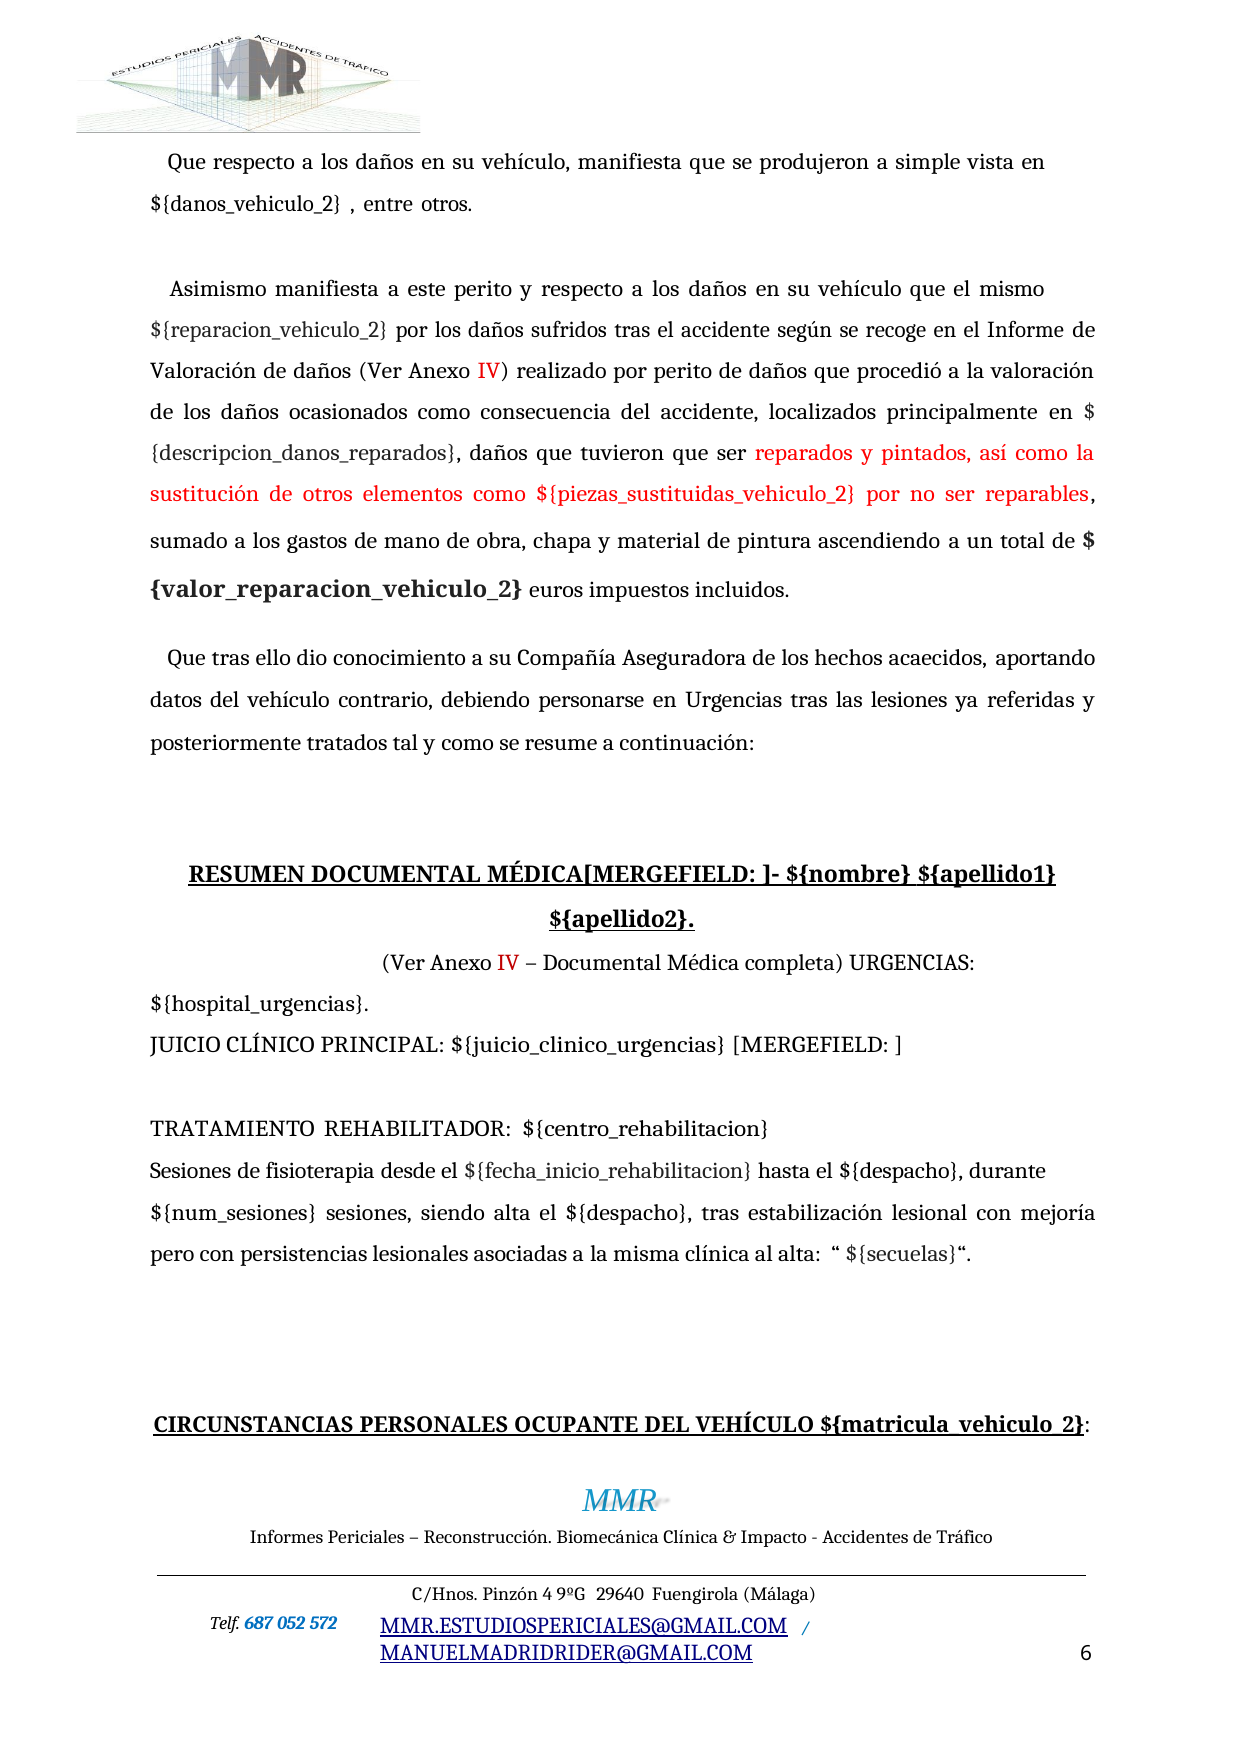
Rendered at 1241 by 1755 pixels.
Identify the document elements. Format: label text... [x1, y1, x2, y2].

text ${danos_vehiculo_2} , entre otros. [150, 191, 1152, 217]
text CIRCUNSTANCIAS PERSONALES OCUPANTE DEL VEHÍCULO ${matricula_vehiculo_2}: [134, 1409, 1109, 1439]
text ${apellido2}. [134, 901, 1110, 935]
text RESUMEN DOCUMENTAL MÉDICA[MERGEFIELD: ]- ${nombre} ${apellido1} [134, 856, 1109, 890]
text (Ver Anexo IV – Documental Médica completa) URGENCIAS: ${hospital_urgencias}. [150, 950, 986, 1017]
text Sesiones de fisioterapia desde el ${fecha_inicio_rehabilitacion} hasta el ${despacho}, durante [150, 1158, 1152, 1184]
text TRATAMIENTO REHABILITADOR: ${centro_rehabilitacion} [150, 1116, 1152, 1143]
text ${reparacion_vehiculo_2} por los daños sufridos tras el accidente según se recoge en el Informe de Valoración de daños (Ver Anexo IV) realizado por perito de daños que procedió a la valoración de los daños ocasionados como consecuencia del accidente, localizados principalmente en ${descripcion_danos_reparados}, daños que tuvieron que ser reparados y pintados, así como la sustitución de otros elementos como ${piezas_sustituidas_vehiculo_2} por no ser reparables, sumado a los gastos de mano de obra, chapa y material de pintura ascendiendo a un total de ${valor_reparacion_vehiculo_2} euros impuestos incluidos. [150, 317, 1095, 604]
text JUICIO CLÍNICO PRINCIPAL: ${juicio_clinico_urgencias} [MERGEFIELD: ] [150, 1032, 1152, 1058]
text ${num_sesiones} sesiones, siendo alta el ${despacho}, tras estabilización lesional con mejoría pero con persistencias lesionales asociadas a la misma clínica al alta: “ ${secuelas}“. [150, 1200, 1096, 1267]
text Asimismo manifiesta a este perito y respecto a los daños en su vehículo que el mismo [169, 275, 1152, 302]
text Que tras ello dio conocimiento a su Compañía Aseguradora de los hechos acaecidos, aportando datos del vehículo contrario, debiendo personarse en Urgencias tras las lesiones ya referidas y posteriormente tratados tal y como se resume a continuación: [150, 645, 1095, 756]
text Que respecto a los daños en su vehículo, manifiesta que se produjeron a simple vista en [168, 149, 1152, 175]
